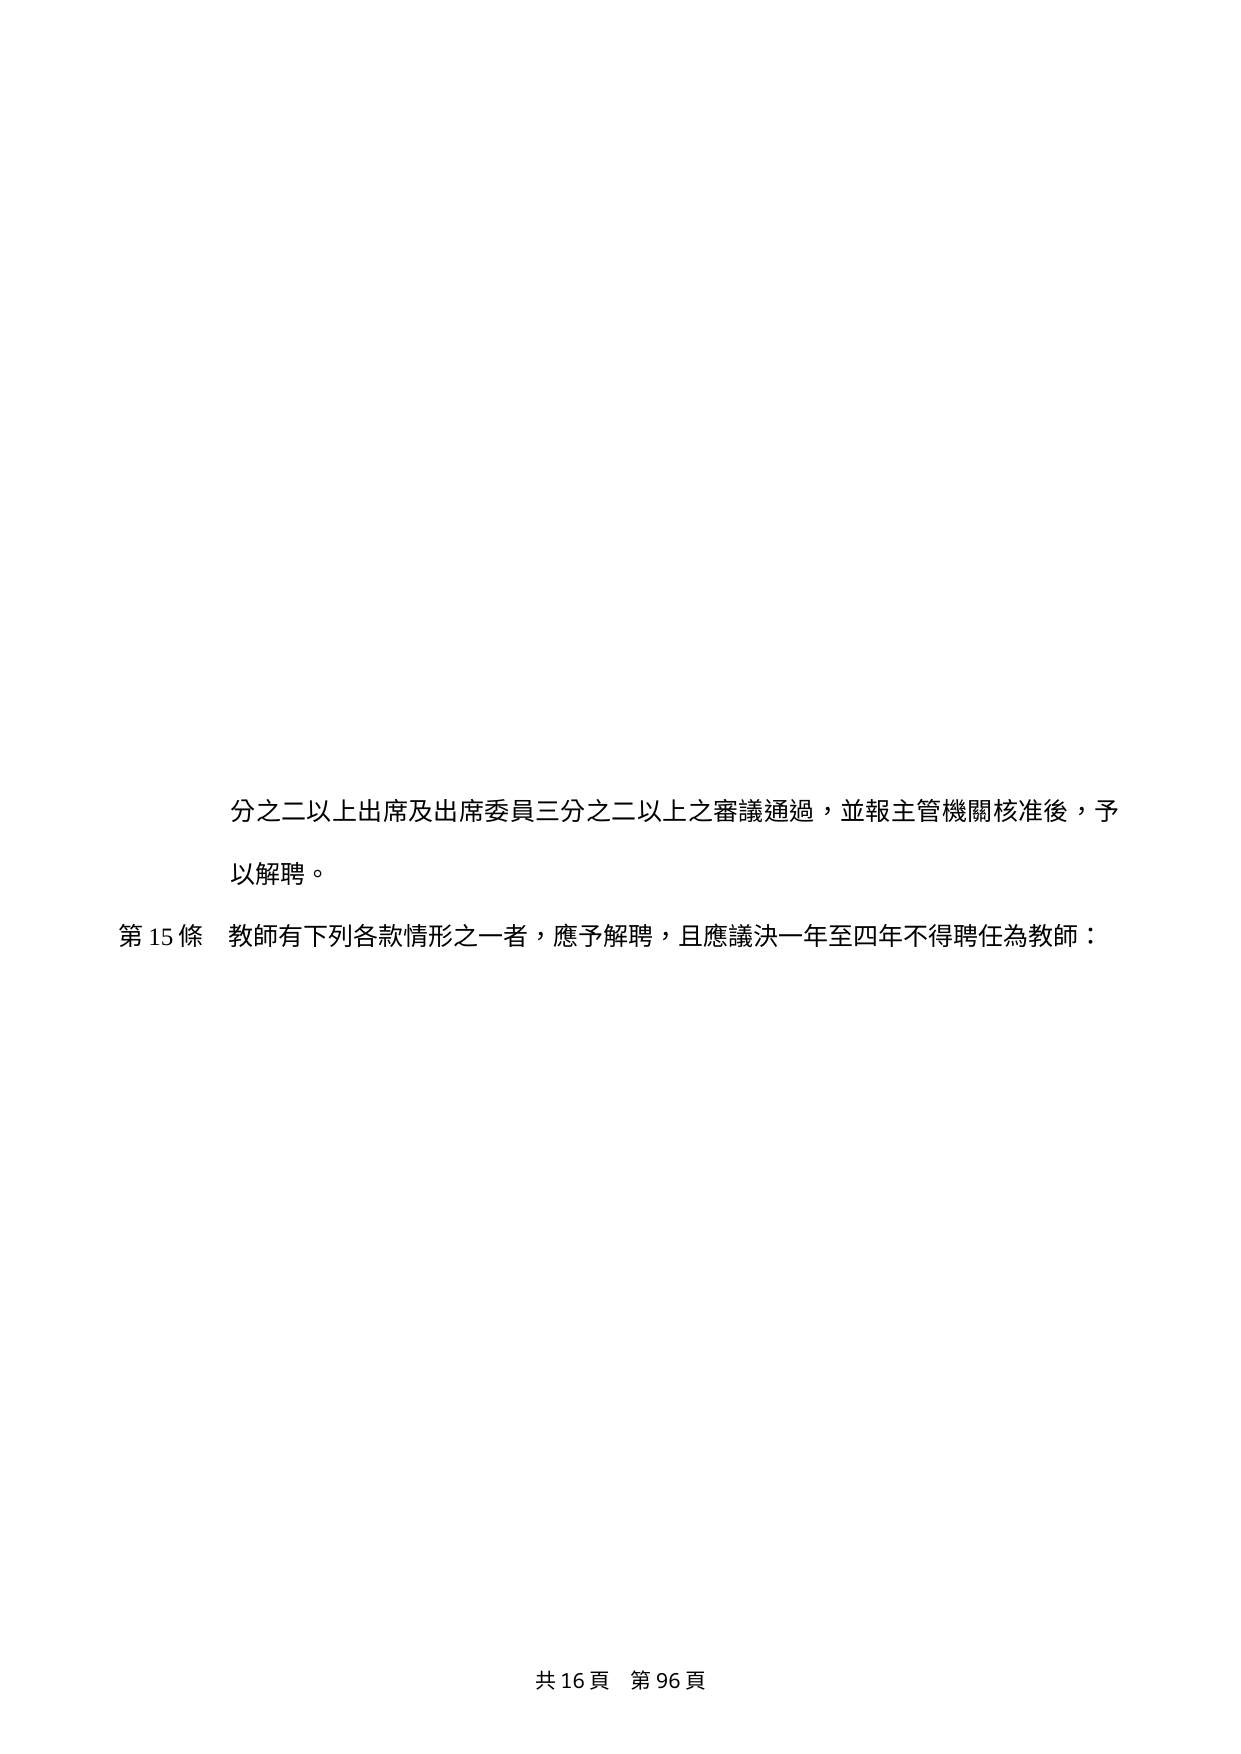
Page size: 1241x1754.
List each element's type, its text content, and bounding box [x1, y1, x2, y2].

text 分之二以上出席及出席委員三分之二以上之審議通過，並報主管機關核准後，予以解聘。 [230, 768, 1122, 893]
text 第15條 教師有下列各款情形之一者，應予解聘，且應議決一年至四年不得聘任為教師： [118, 893, 1122, 956]
